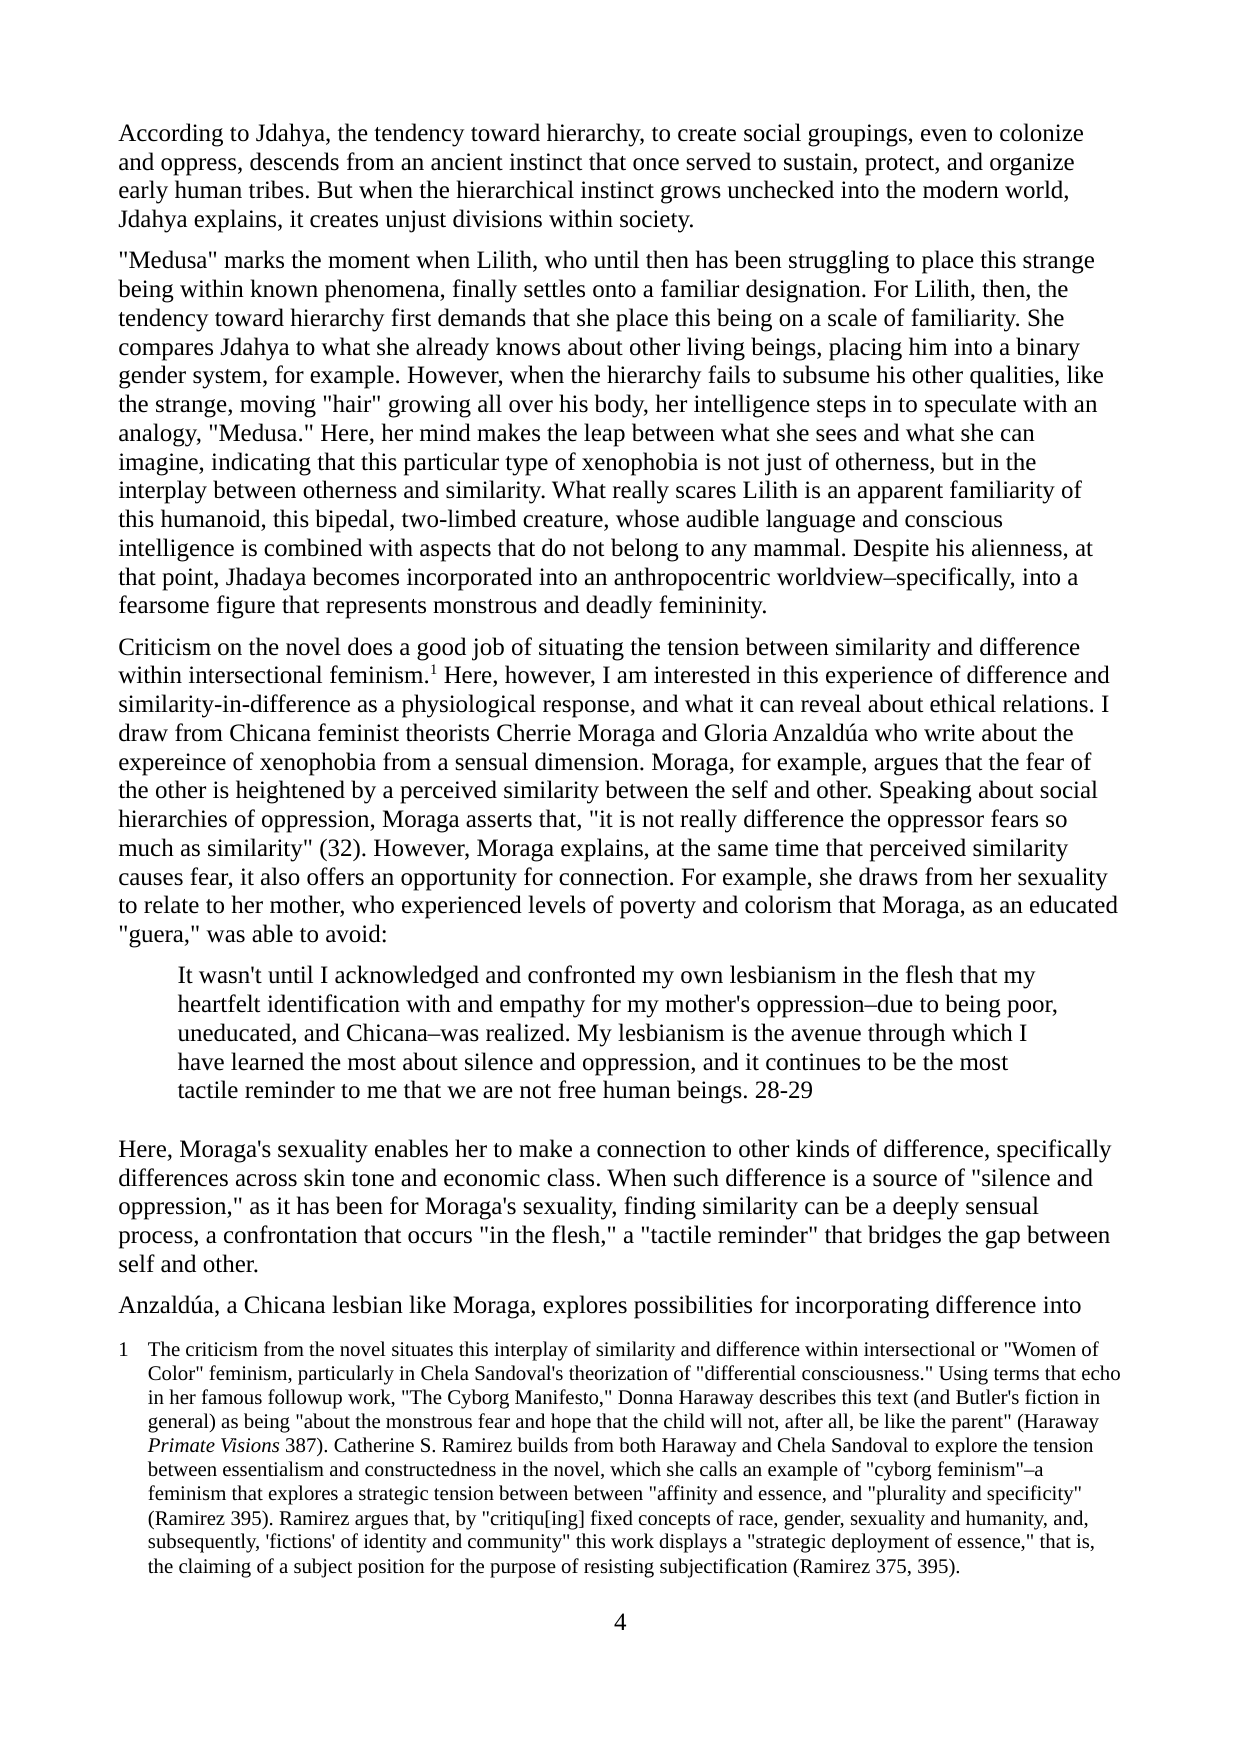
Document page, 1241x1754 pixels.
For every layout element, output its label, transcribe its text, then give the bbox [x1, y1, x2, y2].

text "Medusa" marks the moment when Lilith, who until then has been struggling to place this strange being within known phenomena, finally settles onto a familiar designation. For Lilith, then, the tendency toward hierarchy first demands that she place this being on a scale of familiarity. She compares Jdahya to what she already knows about other living beings, placing him into a binary gender system, for example. However, when the hierarchy fails to subsume his other qualities, like the strange, moving "hair" growing all over his body, her intelligence steps in to speculate with an analogy, "Medusa." Here, her mind makes the leap between what she sees and what she can imagine, indicating that this particular type of xenophobia is not just of otherness, but in the interplay between otherness and similarity. What really scares Lilith is an apparent familiarity of this humanoid, this bipedal, two-limbed creature, whose audible language and conscious intelligence is combined with aspects that do not belong to any mammal. Despite his alienness, at that point, Jhadaya becomes incorporated into an anthropocentric worldview–specifically, into a fearsome figure that represents monstrous and deadly femininity. [118, 246, 1122, 619]
text Criticism on the novel does a good job of situating the tension between similarity and difference within intersectional feminism. Here, however, I am interested in this experience of difference and similarity-in-difference as a physiological response, and what it can reveal about ethical relations. I draw from Chicana feminist theorists Cherrie Moraga and Gloria Anzaldúa who write about the expereince of xenophobia from a sensual dimension. Moraga, for example, argues that the fear of the other is heightened by a perceived similarity between the self and other. Speaking about social hierarchies of oppression, Moraga asserts that, "it is not really difference the oppressor fears so much as similarity" (32). However, Moraga explains, at the same time that perceived similarity causes fear, it also offers an opportunity for connection. For example, she draws from her sexuality to relate to her mother, who experienced levels of poverty and colorism that Moraga, as an educated "guera," was able to avoid: [118, 632, 1122, 948]
text Here, Moraga's sexuality enables her to make a connection to other kinds of difference, specifically differences across skin tone and economic class. When such difference is a source of "silence and oppression," as it has been for Moraga's sexuality, finding similarity can be a deeply sensual process, a confrontation that occurs "in the flesh," a "tactile reminder" that bridges the gap between self and other. [118, 1134, 1122, 1278]
text According to Jdahya, the tendency toward hierarchy, to create social groupings, even to colonize and oppress, descends from an ancient instinct that once served to sustain, protect, and organize early human tribes. But when the hierarchical instinct grows unchecked into the modern world, Jdahya explains, it creates unjust divisions within society. [118, 118, 1122, 233]
text Anzaldúa, a Chicana lesbian like Moraga, explores possibilities for incorporating difference into [118, 1290, 1122, 1319]
text The criticism from the novel situates this interplay of similarity and difference within intersectional or "Women of Color" feminism, particularly in Chela Sandoval's theorization of "differential consciousness." Using terms that echo in her famous followup work, "The Cyborg Manifesto," Donna Haraway describes this text (and Butler's fiction in general) as being "about the monstrous fear and hope that the child will not, after all, be like the parent" (Haraway Primate Visions 387). Catherine S. Ramirez builds from both Haraway and Chela Sandoval to explore the tension between essentialism and constructedness in the novel, which she calls an example of "cyborg feminism"–a feminism that explores a strategic tension between between "affinity and essence, and "plurality and specificity" (Ramirez 395). Ramirez argues that, by "critiqu[ing] fixed concepts of race, gender, sexuality and humanity, and, subsequently, 'fictions' of identity and community" this work displays a "strategic deployment of essence," that is, the claiming of a subject position for the purpose of resisting subjectification (Ramirez 375, 395). [118, 1337, 1122, 1578]
text It wasn't until I acknowledged and confronted my own lesbianism in the flesh that my heartfelt identification with and empathy for my mother's oppression–due to being poor, uneducated, and Chicana–was realized. My lesbianism is the avenue through which I have learned the most about silence and oppression, and it continues to be the most tactile reminder to me that we are not free human beings. 28-29 [177, 961, 1063, 1104]
